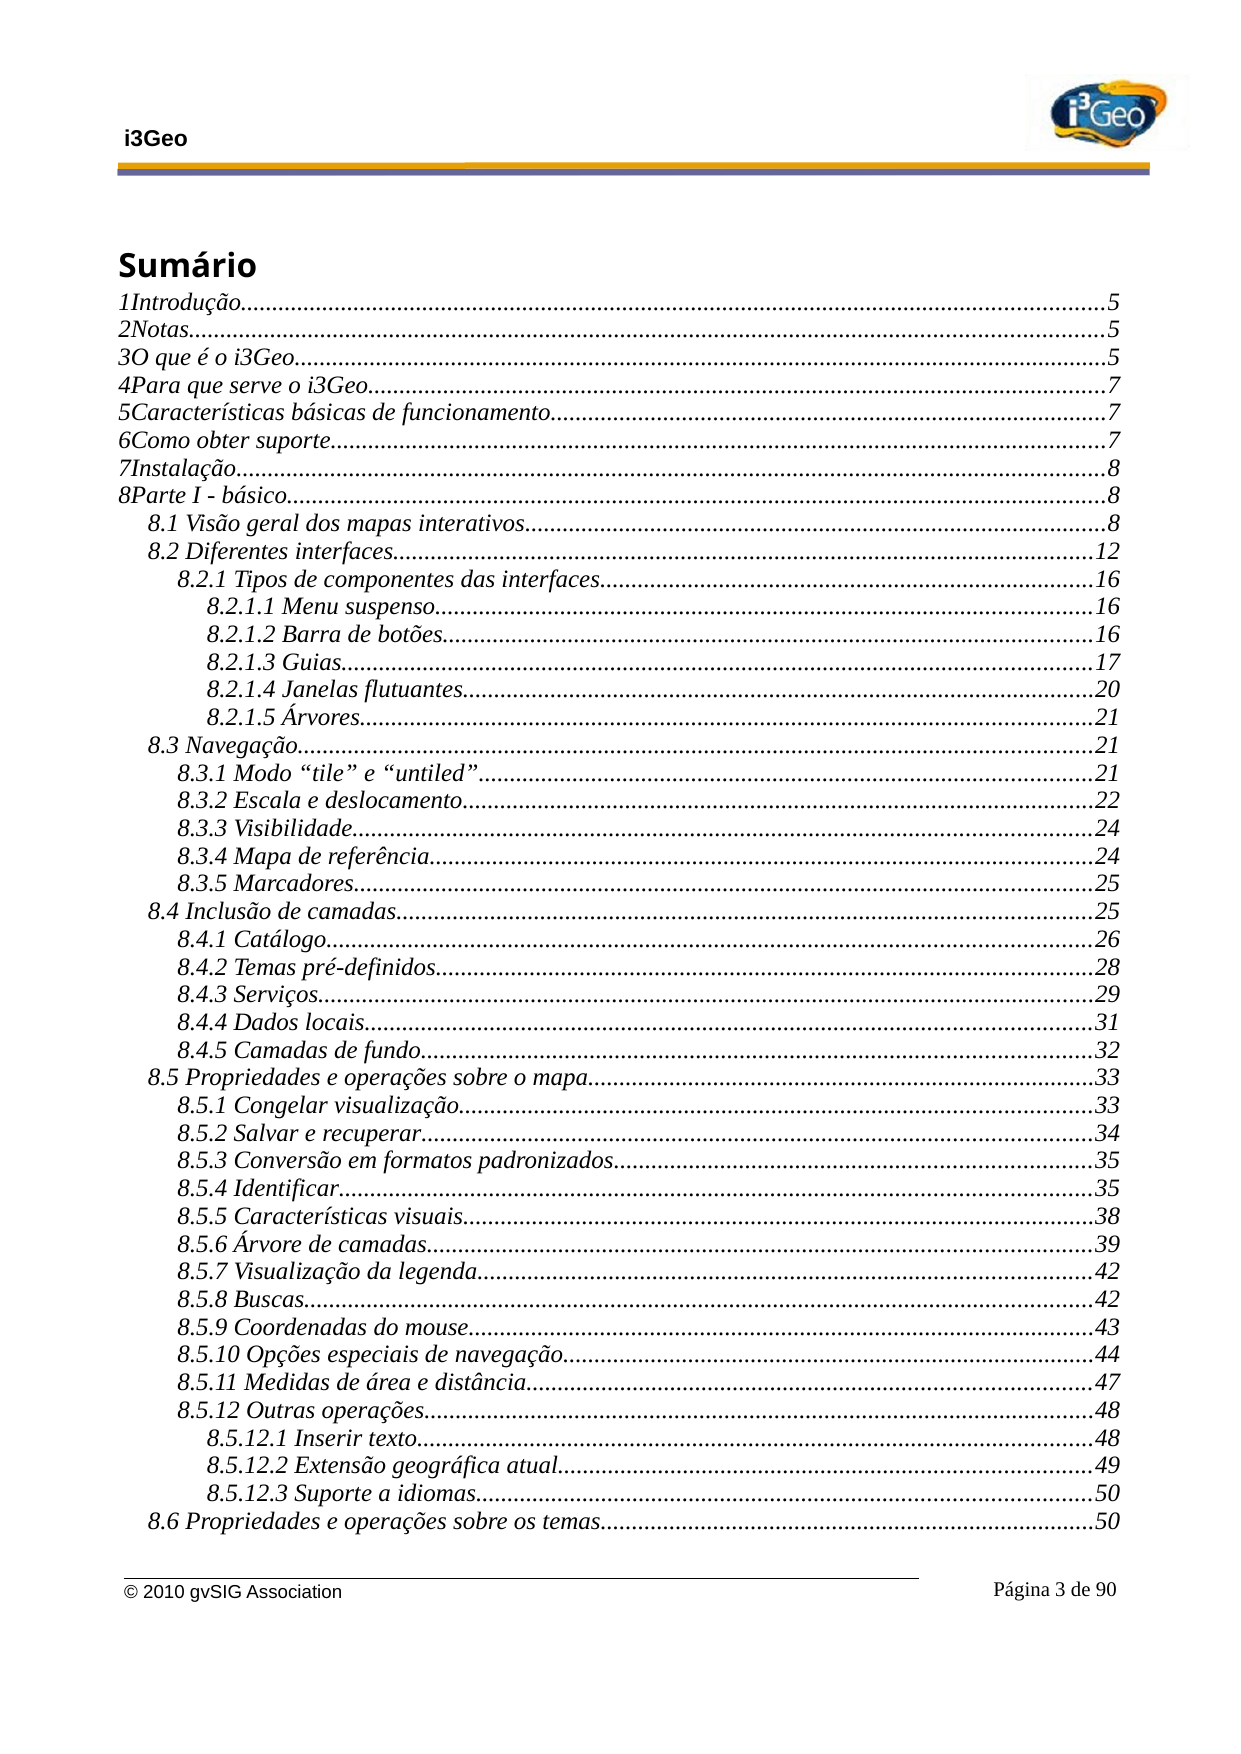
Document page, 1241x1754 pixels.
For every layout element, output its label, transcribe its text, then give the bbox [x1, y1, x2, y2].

text 8.5.5 Características visuais 38 [177, 1202, 1122, 1230]
text 8.3.3 Visibilidade 24 [177, 814, 1122, 842]
text 8.5.6 Árvore de camadas 39 [177, 1230, 1122, 1257]
text 8.5.3 Conversão em formatos padronizados 35 [177, 1147, 1122, 1174]
text 6Como obter suporte 7 [118, 426, 1122, 454]
text 8.5.2 Salvar e recuperar 34 [177, 1119, 1122, 1147]
text 8.5.12.2 Extensão geográfica atual 49 [207, 1451, 1122, 1479]
text 4Para que serve o i3Geo 7 [118, 371, 1122, 398]
text 2Notas 5 [118, 315, 1122, 343]
text 8.4.1 Catálogo 26 [177, 925, 1122, 953]
text 1Introdução 5 [118, 288, 1122, 315]
text 8.5.8 Buscas 42 [177, 1285, 1122, 1313]
text 8.2.1 Tipos de componentes das interfaces 16 [177, 565, 1122, 592]
subtitle Sumário [118, 242, 1122, 288]
text 8.5.12.3 Suporte a idiomas 50 [207, 1479, 1122, 1507]
text 8.5.1 Congelar visualização 33 [177, 1091, 1122, 1119]
text 8.2.1.3 Guias 17 [207, 648, 1122, 676]
text 8.5.4 Identificar 35 [177, 1174, 1122, 1202]
text 8.5.11 Medidas de área e distância 47 [177, 1368, 1122, 1396]
text 8.3.1 Modo “tile” e “untiled” 21 [177, 759, 1122, 786]
text 8.5.12 Outras operações 48 [177, 1396, 1122, 1424]
text 8.5 Propriedades e operações sobre o mapa 33 [148, 1063, 1122, 1091]
text 8.2 Diferentes interfaces 12 [148, 537, 1122, 565]
text 3O que é o i3Geo 5 [118, 343, 1122, 371]
text 8Parte I - básico 8 [118, 482, 1122, 509]
text 8.5.9 Coordenadas do mouse 43 [177, 1313, 1122, 1341]
text 8.6 Propriedades e operações sobre os temas 50 [148, 1507, 1122, 1534]
text 8.4.2 Temas pré-definidos 28 [177, 953, 1122, 980]
text 8.5.7 Visualização da legenda 42 [177, 1257, 1122, 1285]
text 8.3 Navegação 21 [148, 731, 1122, 759]
text 8.1 Visão geral dos mapas interativos 8 [148, 509, 1122, 537]
text 8.3.2 Escala e deslocamento 22 [177, 786, 1122, 814]
text 8.5.10 Opções especiais de navegação 44 [177, 1341, 1122, 1368]
text 8.4 Inclusão de camadas 25 [148, 897, 1122, 925]
picture [1025, 74, 1191, 151]
text 7Instalação 8 [118, 454, 1122, 482]
text 8.2.1.1 Menu suspenso 16 [207, 592, 1122, 620]
text 8.5.12.1 Inserir texto 48 [207, 1424, 1122, 1451]
text 8.4.3 Serviços 29 [177, 980, 1122, 1008]
text 8.3.5 Marcadores 25 [177, 869, 1122, 897]
text 8.2.1.5 Árvores 21 [207, 703, 1122, 731]
text 8.4.5 Camadas de fundo 32 [177, 1036, 1122, 1063]
text 8.2.1.2 Barra de botões 16 [207, 620, 1122, 648]
text 5Características básicas de funcionamento 7 [118, 398, 1122, 426]
text 8.3.4 Mapa de referência 24 [177, 842, 1122, 869]
text 8.4.4 Dados locais 31 [177, 1008, 1122, 1036]
text 8.2.1.4 Janelas flutuantes 20 [207, 676, 1122, 703]
